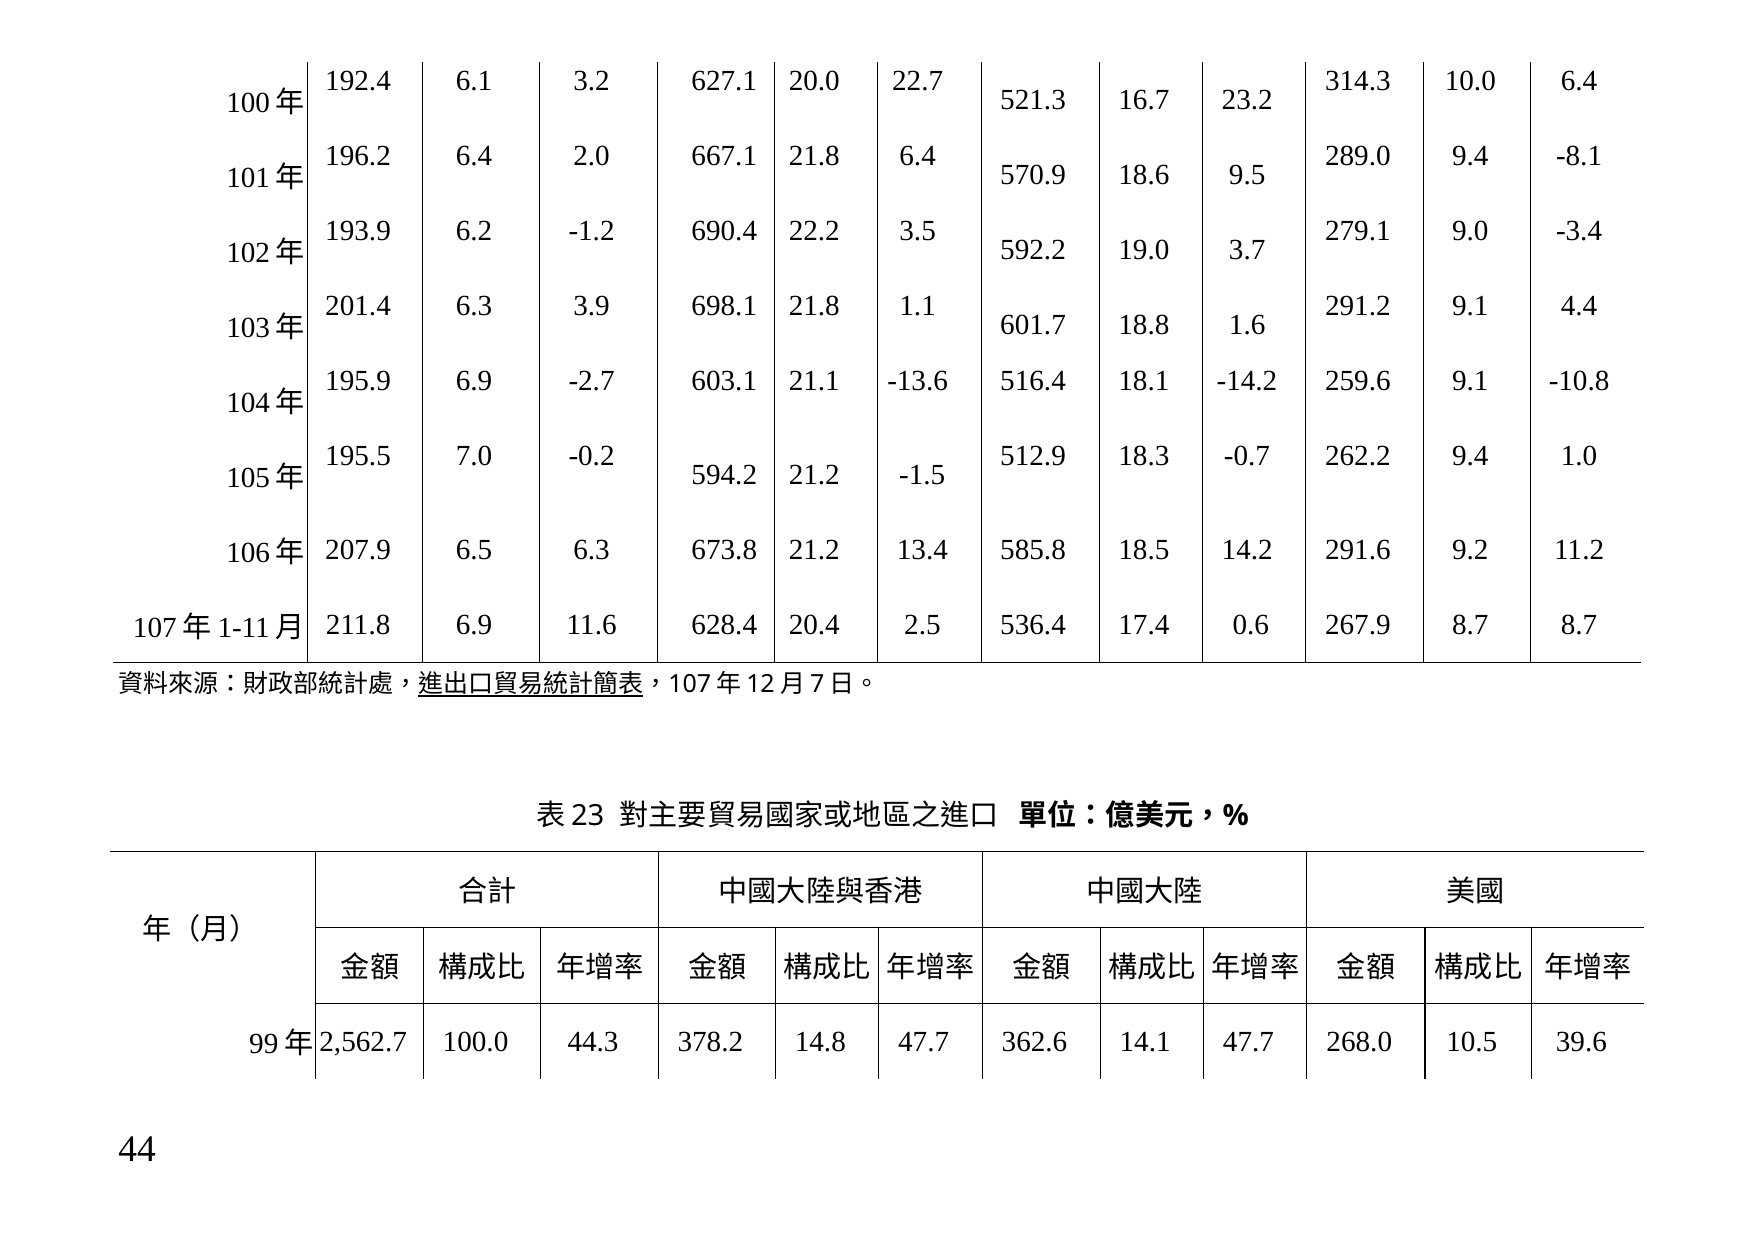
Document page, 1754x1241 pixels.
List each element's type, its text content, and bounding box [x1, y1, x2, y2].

table_cell 19.0 [1100, 212, 1202, 287]
table_cell 構成比 [1426, 928, 1531, 1003]
table_cell -1.5 [878, 437, 981, 512]
table_cell -0.2 [540, 437, 657, 512]
table_cell 金額 [659, 928, 775, 1003]
table_cell 22.2 [775, 212, 877, 287]
table_cell 3.7 [1203, 212, 1305, 287]
table_cell 3.5 [878, 212, 981, 287]
table_cell 9.0 [1424, 212, 1530, 287]
table_cell 18.5 [1100, 512, 1202, 587]
table_cell 378.2 [659, 1004, 775, 1079]
table_cell 10.0 [1424, 62, 1530, 137]
table_cell 6.2 [423, 212, 539, 287]
table_cell 21.2 [775, 437, 877, 512]
table_cell 698.1 [658, 287, 774, 362]
table_cell 211.8 [308, 587, 422, 662]
table_cell 4.4 [1531, 287, 1641, 362]
table_cell 47.7 [1204, 1004, 1306, 1079]
table_cell 0.6 [1203, 587, 1305, 662]
table_cell 195.5 [308, 437, 422, 512]
table_cell 6.3 [540, 512, 657, 587]
table_cell 6.9 [423, 587, 539, 662]
table_cell 594.2 [658, 437, 774, 512]
table_cell -13.6 [878, 362, 981, 437]
table_cell 3.2 [540, 62, 657, 137]
table_cell 13.4 [878, 512, 981, 587]
table_cell 2,562.7 [316, 1004, 423, 1079]
table_cell 14.1 [1101, 1004, 1203, 1079]
table_cell 570.9 [982, 137, 1099, 212]
table_cell 521.3 [982, 62, 1099, 137]
table_cell 2.5 [878, 587, 981, 662]
table_cell 267.9 [1306, 587, 1423, 662]
table_header 年（月） [110, 852, 315, 1003]
table_cell 9.4 [1424, 137, 1530, 212]
table_cell 金額 [983, 928, 1100, 1003]
table_cell -2.7 [540, 362, 657, 437]
table_cell -10.8 [1531, 362, 1641, 437]
table_cell 10.5 [1426, 1004, 1531, 1079]
table_cell 105年 [113, 437, 307, 512]
table_cell 年增率 [541, 928, 658, 1003]
table_cell 14.8 [776, 1004, 878, 1079]
table_cell 193.9 [308, 212, 422, 287]
table_cell 291.6 [1306, 512, 1423, 587]
table_cell 2.0 [540, 137, 657, 212]
table_cell 6.9 [423, 362, 539, 437]
table_cell 512.9 [982, 437, 1099, 512]
table_cell 44.3 [541, 1004, 658, 1079]
table_cell 100.0 [424, 1004, 540, 1079]
table_cell 年增率 [879, 928, 982, 1003]
table_header 合計 [316, 852, 658, 927]
table_cell 690.4 [658, 212, 774, 287]
table_cell 362.6 [983, 1004, 1100, 1079]
table_cell 18.1 [1100, 362, 1202, 437]
table_cell 6.3 [423, 287, 539, 362]
table_cell 6.4 [878, 137, 981, 212]
table_cell 20.0 [775, 62, 877, 137]
table_cell 207.9 [308, 512, 422, 587]
table_cell 20.4 [775, 587, 877, 662]
table_cell 21.8 [775, 137, 877, 212]
table_cell 14.2 [1203, 512, 1305, 587]
table_cell 16.7 [1100, 62, 1202, 137]
table_cell 6.4 [1531, 62, 1641, 137]
table_cell -8.1 [1531, 137, 1641, 212]
table_cell 592.2 [982, 212, 1099, 287]
table_cell 1.0 [1531, 437, 1641, 512]
table_cell 構成比 [424, 928, 540, 1003]
table_cell 585.8 [982, 512, 1099, 587]
table_cell -1.2 [540, 212, 657, 287]
table_cell 8.7 [1424, 587, 1530, 662]
table_cell 195.9 [308, 362, 422, 437]
table_cell 21.2 [775, 512, 877, 587]
table_cell 構成比 [1101, 928, 1203, 1003]
table_cell 104年 [113, 362, 307, 437]
table_cell 102年 [113, 212, 307, 287]
table_cell -3.4 [1531, 212, 1641, 287]
table_header 中國大陸與香港 [659, 852, 982, 927]
table_cell 192.4 [308, 62, 422, 137]
table_cell 516.4 [982, 362, 1099, 437]
table_cell 101年 [113, 137, 307, 212]
table_cell 21.8 [775, 287, 877, 362]
table_cell 103年 [113, 287, 307, 362]
table_cell 289.0 [1306, 137, 1423, 212]
table_cell 17.4 [1100, 587, 1202, 662]
table_cell 構成比 [776, 928, 878, 1003]
table_cell 262.2 [1306, 437, 1423, 512]
table_cell 9.5 [1203, 137, 1305, 212]
table_cell 627.1 [658, 62, 774, 137]
table_cell 201.4 [308, 287, 422, 362]
table_cell 667.1 [658, 137, 774, 212]
table_cell -14.2 [1203, 362, 1305, 437]
table_cell 1.6 [1203, 287, 1305, 362]
table_cell 279.1 [1306, 212, 1423, 287]
table_cell 268.0 [1307, 1004, 1424, 1079]
table_cell -0.7 [1203, 437, 1305, 512]
table_cell 6.4 [423, 137, 539, 212]
table_header 美國 [1307, 852, 1644, 927]
table_cell 99年 [110, 1003, 315, 1079]
table_cell 9.1 [1424, 362, 1530, 437]
table_cell 年增率 [1204, 928, 1306, 1003]
table_cell 11.2 [1531, 512, 1641, 587]
table_cell 18.6 [1100, 137, 1202, 212]
table_cell 536.4 [982, 587, 1099, 662]
table_cell 673.8 [658, 512, 774, 587]
table_cell 18.8 [1100, 287, 1202, 362]
table_cell 6.5 [423, 512, 539, 587]
table_cell 7.0 [423, 437, 539, 512]
table_cell 196.2 [308, 137, 422, 212]
table_cell 23.2 [1203, 62, 1305, 137]
table_cell 18.3 [1100, 437, 1202, 512]
table_cell 11.6 [540, 587, 657, 662]
table_cell 金額 [316, 928, 423, 1003]
table_cell 601.7 [982, 287, 1099, 362]
table_cell 603.1 [658, 362, 774, 437]
table_cell 314.3 [1306, 62, 1423, 137]
table_cell 金額 [1307, 928, 1424, 1003]
table_cell 3.9 [540, 287, 657, 362]
table_cell 291.2 [1306, 287, 1423, 362]
table_cell 47.7 [879, 1004, 982, 1079]
table_cell 21.1 [775, 362, 877, 437]
table_cell 9.4 [1424, 437, 1530, 512]
text 資料來源：財政部統計處，進出口貿易統計簡表，107年12月7日。 [118, 663, 1636, 701]
table_cell 259.6 [1306, 362, 1423, 437]
table_cell 106年 [113, 512, 307, 587]
table_cell 9.1 [1424, 287, 1530, 362]
table_cell 8.7 [1531, 587, 1641, 662]
table_cell 9.2 [1424, 512, 1530, 587]
table_cell 628.4 [658, 587, 774, 662]
table_cell 1.1 [878, 287, 981, 362]
table_cell 22.7 [878, 62, 981, 137]
table_cell 39.6 [1532, 1004, 1644, 1079]
table_cell 年增率 [1532, 928, 1644, 1003]
table_cell 100年 [113, 62, 307, 137]
table_cell 107年1-11月 [113, 587, 307, 662]
table_cell 6.1 [423, 62, 539, 137]
table_header 中國大陸 [983, 852, 1306, 927]
subtitle 表23 對主要貿易國家或地區之進口 單位：億美元，% [118, 776, 1636, 851]
